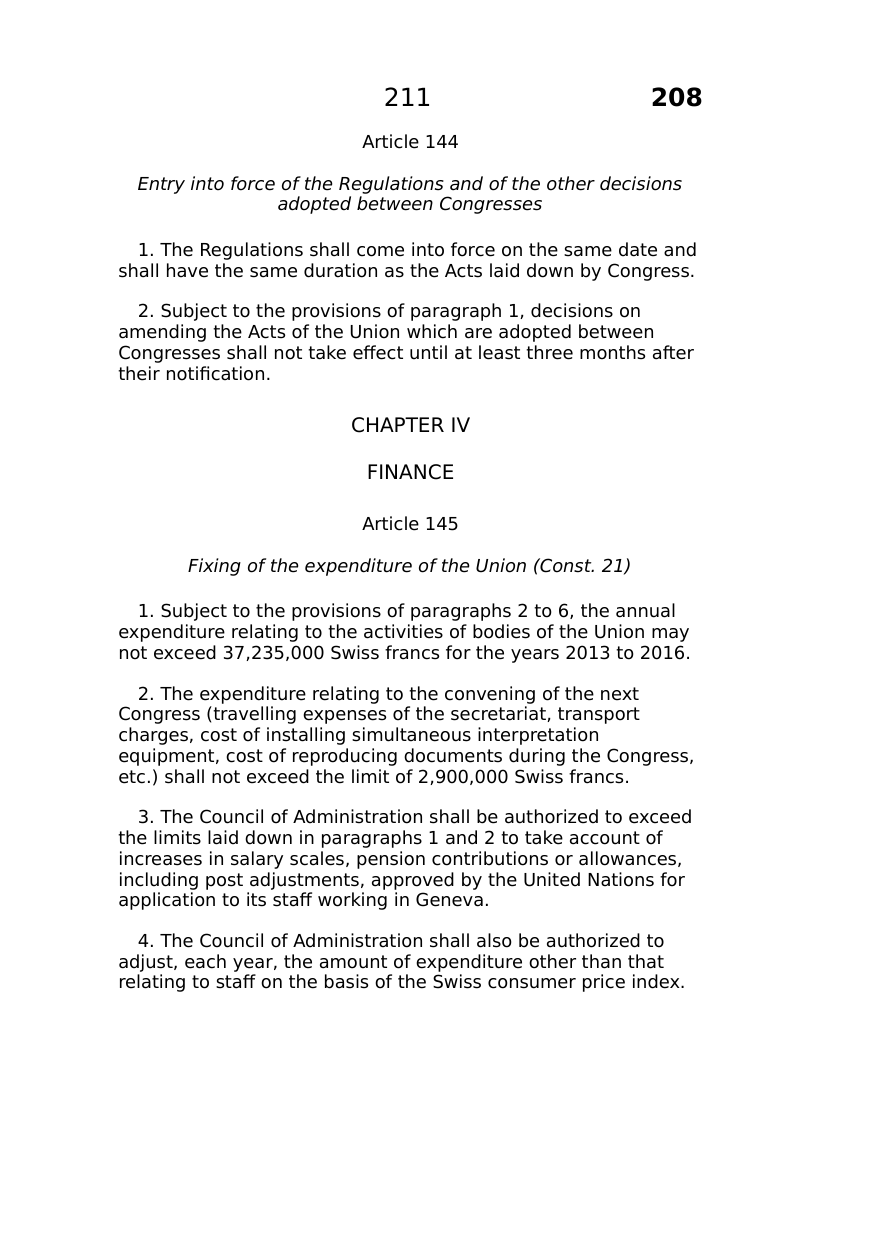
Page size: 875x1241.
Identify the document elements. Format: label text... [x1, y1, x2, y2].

text 2. The expenditure relating to the convening of the next Congress (travelling expenses of the secretariat, transport charges, cost of installing simultaneous interpretation equipment, cost of reproducing documents during the Congress, etc.) shall not exceed the limit of 2,900,000 Swiss francs. [118, 683, 703, 787]
text 4. The Council of Administration shall also be authorized to adjust, each year, the amount of expenditure other than that relating to staff on the basis of the Swiss consumer price index. [118, 931, 703, 993]
text 1. Subject to the provisions of paragraphs 2 to 6, the annual expenditure relating to the activities of bodies of the Union may not exceed 37,235,000 Swiss francs for the years 2013 to 2016. [118, 601, 703, 663]
text 1. The Regulations shall come into force on the same date and shall have the same duration as the Acts laid down by Congress. [118, 240, 703, 281]
text 3. The Council of Administration shall be authorized to exceed the limits laid down in paragraphs 1 and 2 to take account of increases in salary scales, pension contributions or allowances, including post adjustments, approved by the United Nations for application to its staff working in Geneva. [118, 807, 703, 911]
subtitle CHAPTER IV FINANCE [118, 414, 703, 484]
subtitle Article 144 Entry into force of the Regulations and of the other decisions adopted between Congresses [118, 132, 703, 215]
subtitle Article 145 Fixing of the expenditure of the Union (Const. 21) [118, 514, 703, 576]
text 2. Subject to the provisions of paragraph 1, decisions on amending the Acts of the Union which are adopted between Congresses shall not take effect until at least three months after their notification. [118, 301, 703, 384]
